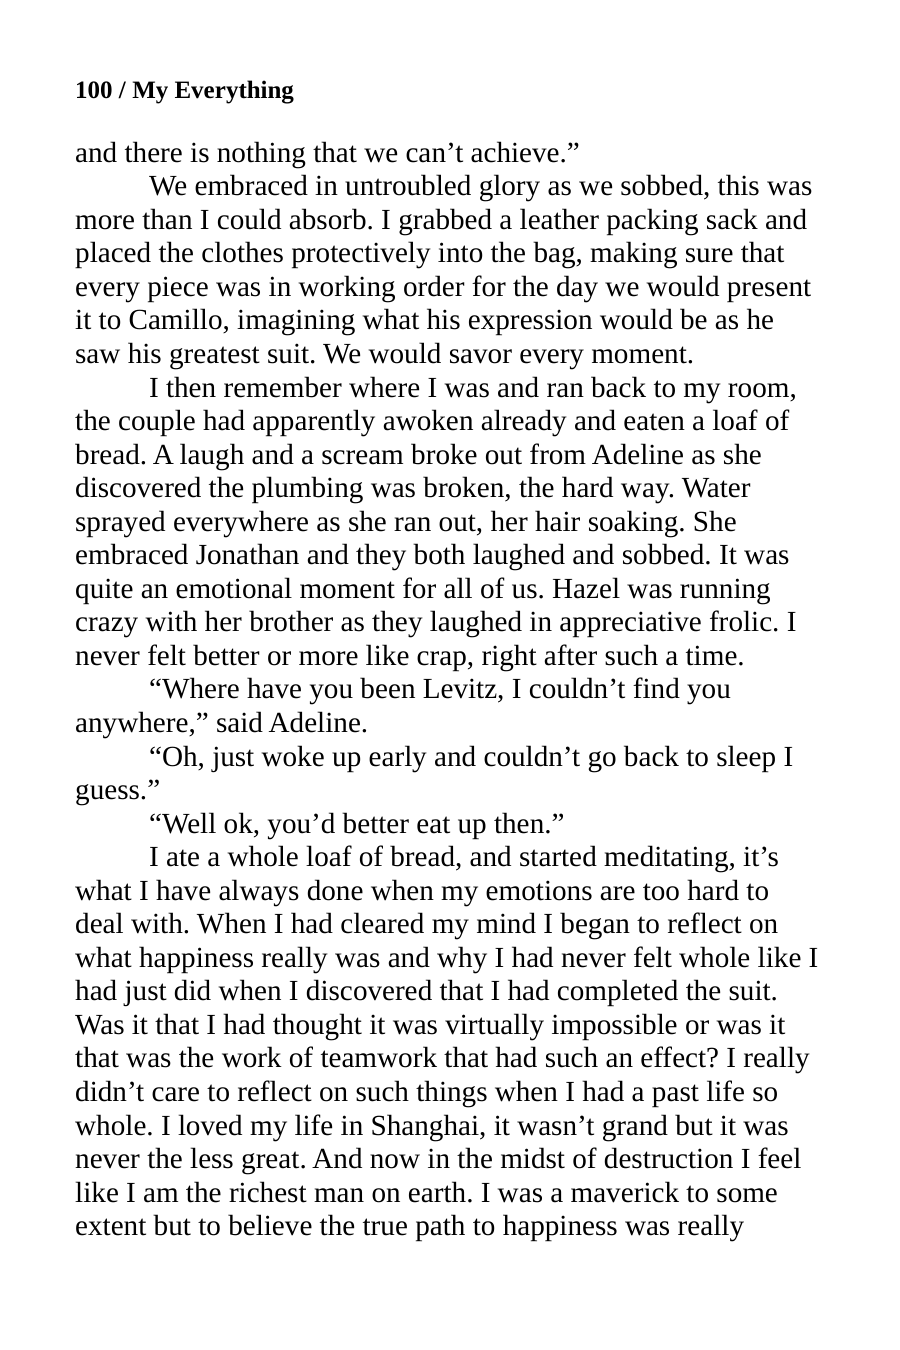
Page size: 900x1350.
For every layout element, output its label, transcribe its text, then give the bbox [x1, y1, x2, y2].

text and there is nothing that we can’t achieve.” [75, 135, 825, 168]
text I ate a whole loaf of bread, and started meditating, it’s what I have always done when my emotions are too hard to deal with. When I had cleared my mind I began to reflect on what happiness really was and why I had never felt whole like I had just did when I discovered that I had completed the suit. Was it that I had thought it was virtually impossible or was it that was the work of teamwork that had such an effect? I really didn’t care to reflect on such things when I had a past life so whole. I loved my life in Shanghai, it wasn’t grand but it was never the less great. And now in the midst of destruction I feel like I am the richest man on earth. I was a maverick to some extent but to believe the true path to happiness was really [75, 839, 825, 1242]
text “Where have you been Levitz, I couldn’t find you anywhere,” said Adeline. [75, 672, 825, 739]
text “Oh, just woke up early and couldn’t go back to sleep I guess.” [75, 739, 825, 806]
text We embraced in untroubled glory as we sobbed, this was more than I could absorb. I grabbed a leather packing sack and placed the clothes protectively into the bag, making sure that every piece was in working order for the day we would present it to Camillo, imagining what his expression would be as he saw his greatest suit. We would savor every moment. [75, 168, 825, 370]
text I then remember where I was and ran back to my room, the couple had apparently awoken already and eaten a loaf of bread. A laugh and a scream broke out from Adeline as she discovered the plumbing was broken, the hard way. Water sprayed everywhere as she ran out, her hair soaking. She embraced Jonathan and they both laughed and sobbed. It was quite an emotional moment for all of us. Hazel was running crazy with her brother as they laughed in appreciative frolic. I never felt better or more like crap, right after such a time. [75, 370, 825, 672]
text “Well ok, you’d better eat up then.” [75, 806, 825, 839]
